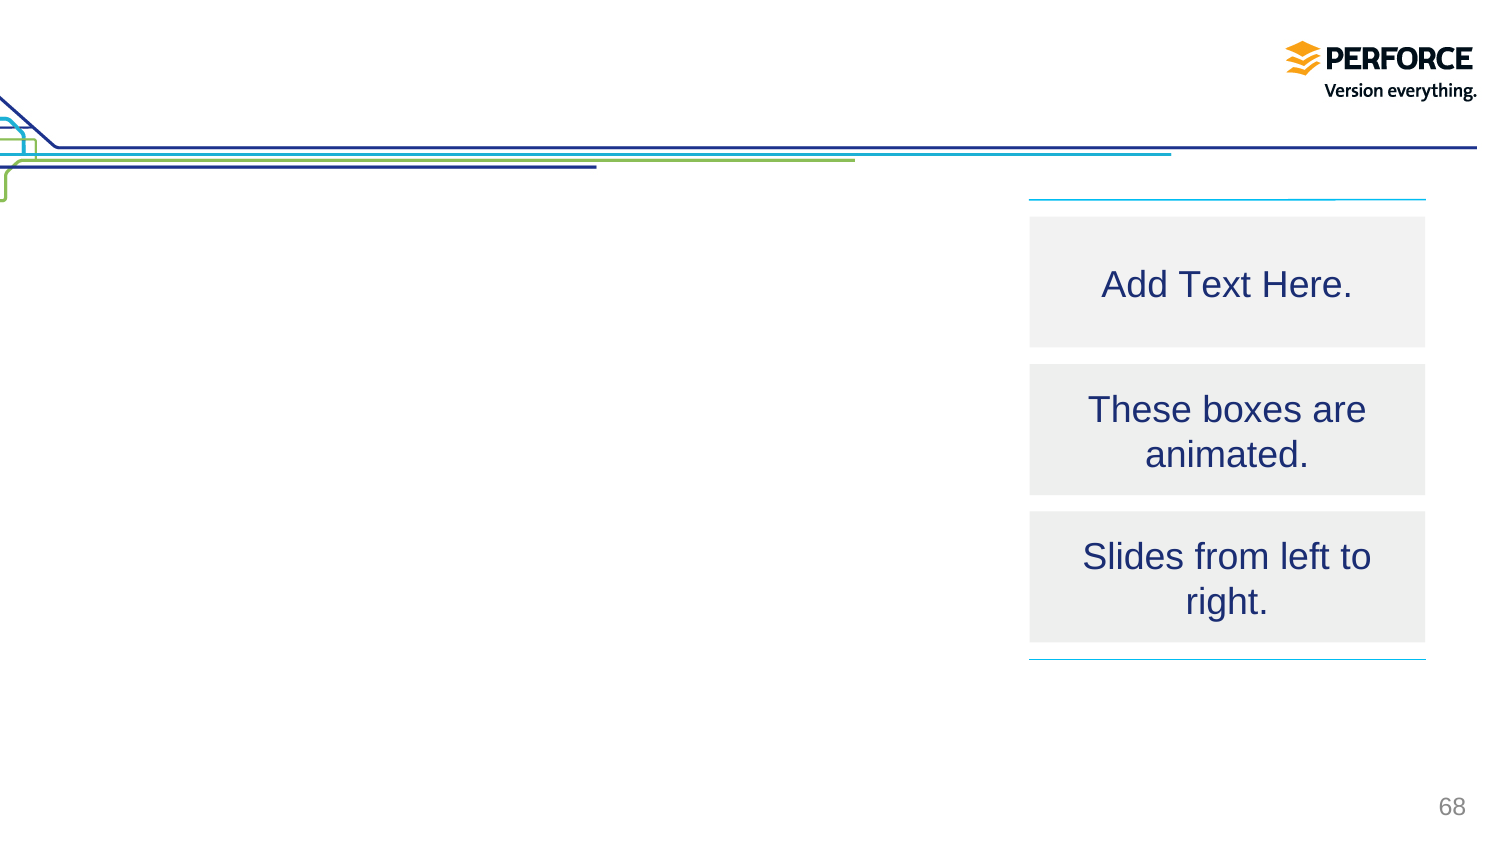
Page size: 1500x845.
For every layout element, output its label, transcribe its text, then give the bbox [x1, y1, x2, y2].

text_box [1131, 782, 1482, 828]
text_box Add Text Here. [1029, 216, 1426, 348]
text_box Slides from left to right. [1029, 511, 1426, 643]
picture [0, 0, 1500, 845]
text_box These boxes are animated. [1029, 364, 1426, 496]
